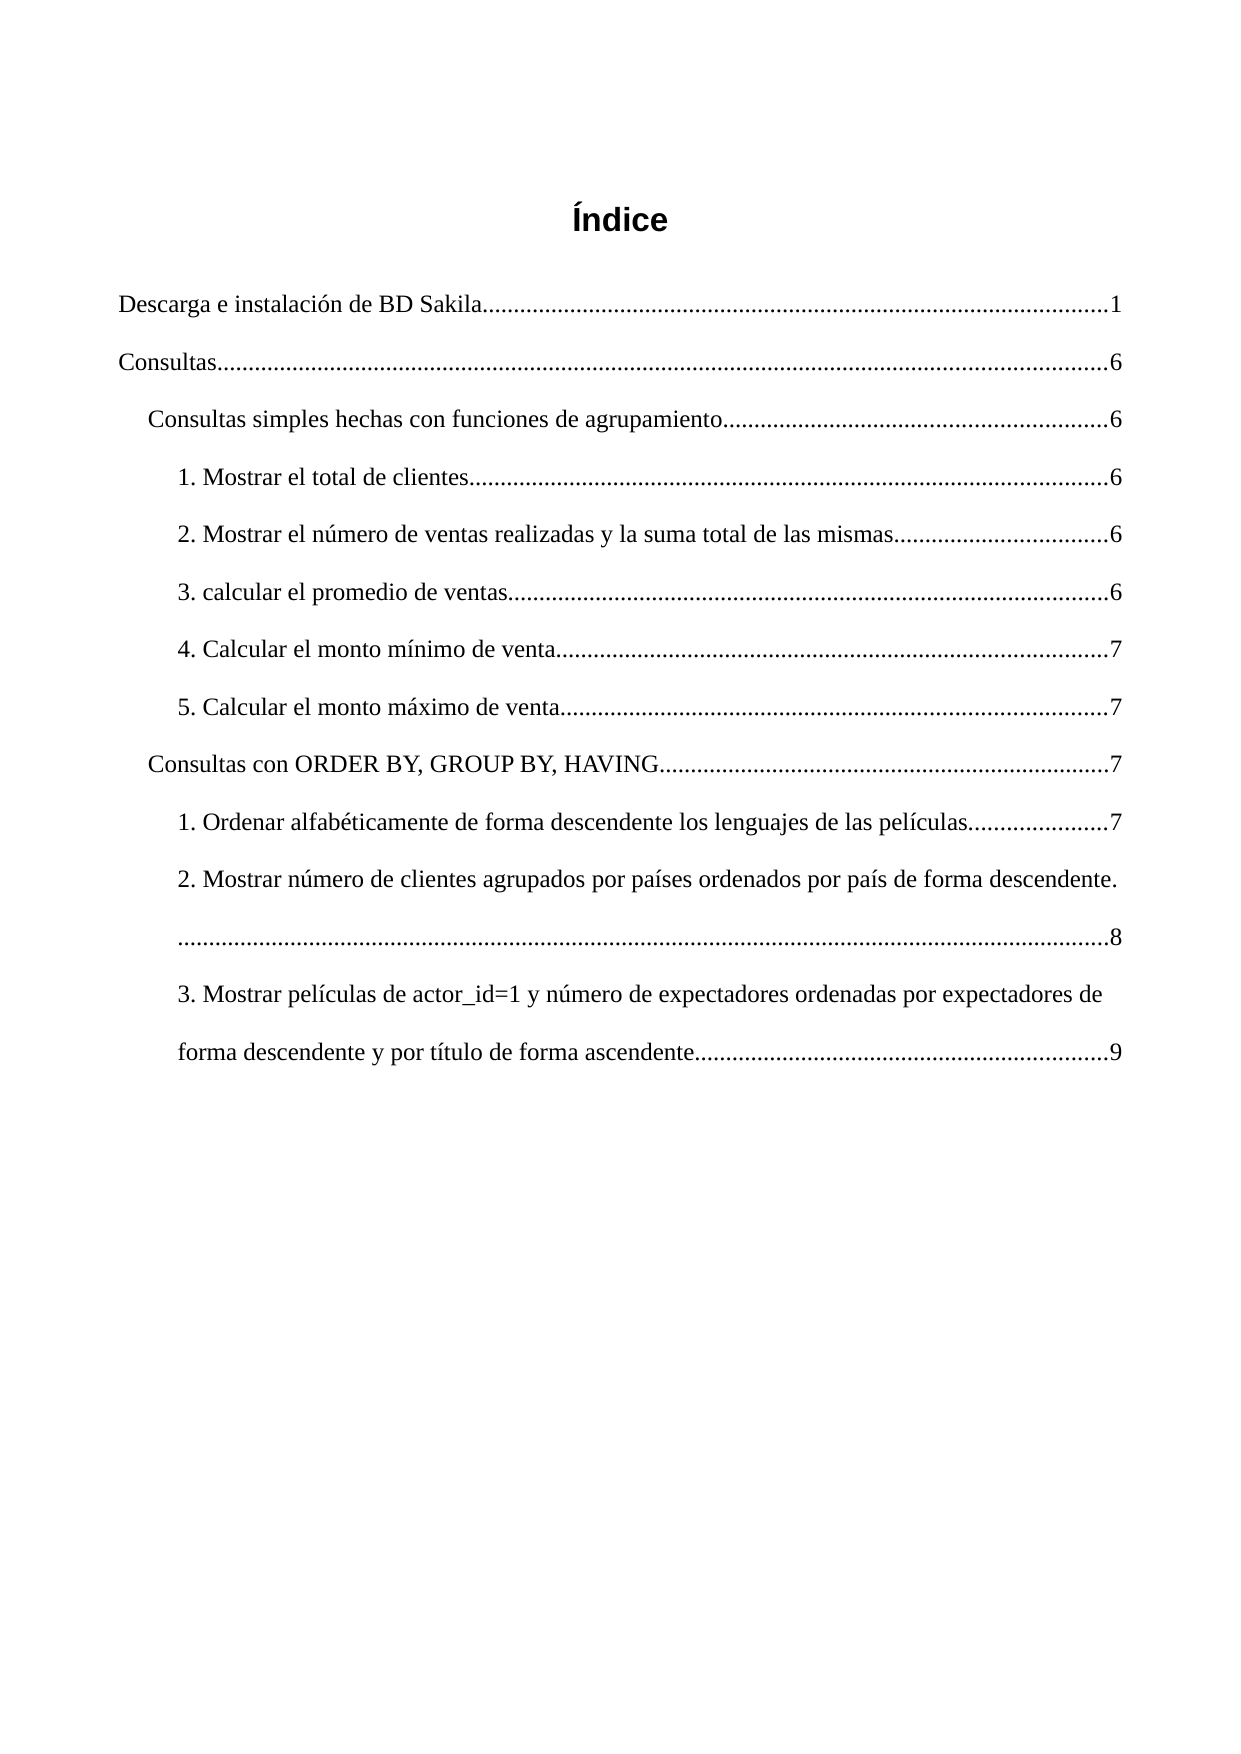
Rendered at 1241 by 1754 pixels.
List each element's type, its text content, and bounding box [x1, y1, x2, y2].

text Descarga e instalación de BD Sakila 1 [118, 289, 1122, 318]
subtitle Índice [118, 200, 1122, 239]
text 4. Calcular el monto mínimo de venta 7 [177, 634, 1122, 663]
text 1. Ordenar alfabéticamente de forma descendente los lenguajes de las películas 7 [177, 807, 1122, 836]
text Consultas 6 [118, 347, 1122, 376]
text 5. Calcular el monto máximo de venta 7 [177, 692, 1122, 721]
text 3. Mostrar películas de actor_id=1 y número de expectadores ordenadas por expectadores de forma descendente y por título de forma ascendente. 9 [177, 979, 1122, 1066]
text Consultas con ORDER BY, GROUP BY, HAVING 7 [148, 749, 1122, 778]
text 2. Mostrar el número de ventas realizadas y la suma total de las mismas 6 [177, 519, 1122, 548]
text 3. calcular el promedio de ventas 6 [177, 577, 1122, 606]
text Consultas simples hechas con funciones de agrupamiento 6 [148, 404, 1122, 433]
text 1. Mostrar el total de clientes 6 [177, 462, 1122, 491]
text 2. Mostrar número de clientes agrupados por países ordenados por país de forma descendente. 8 [177, 864, 1122, 951]
